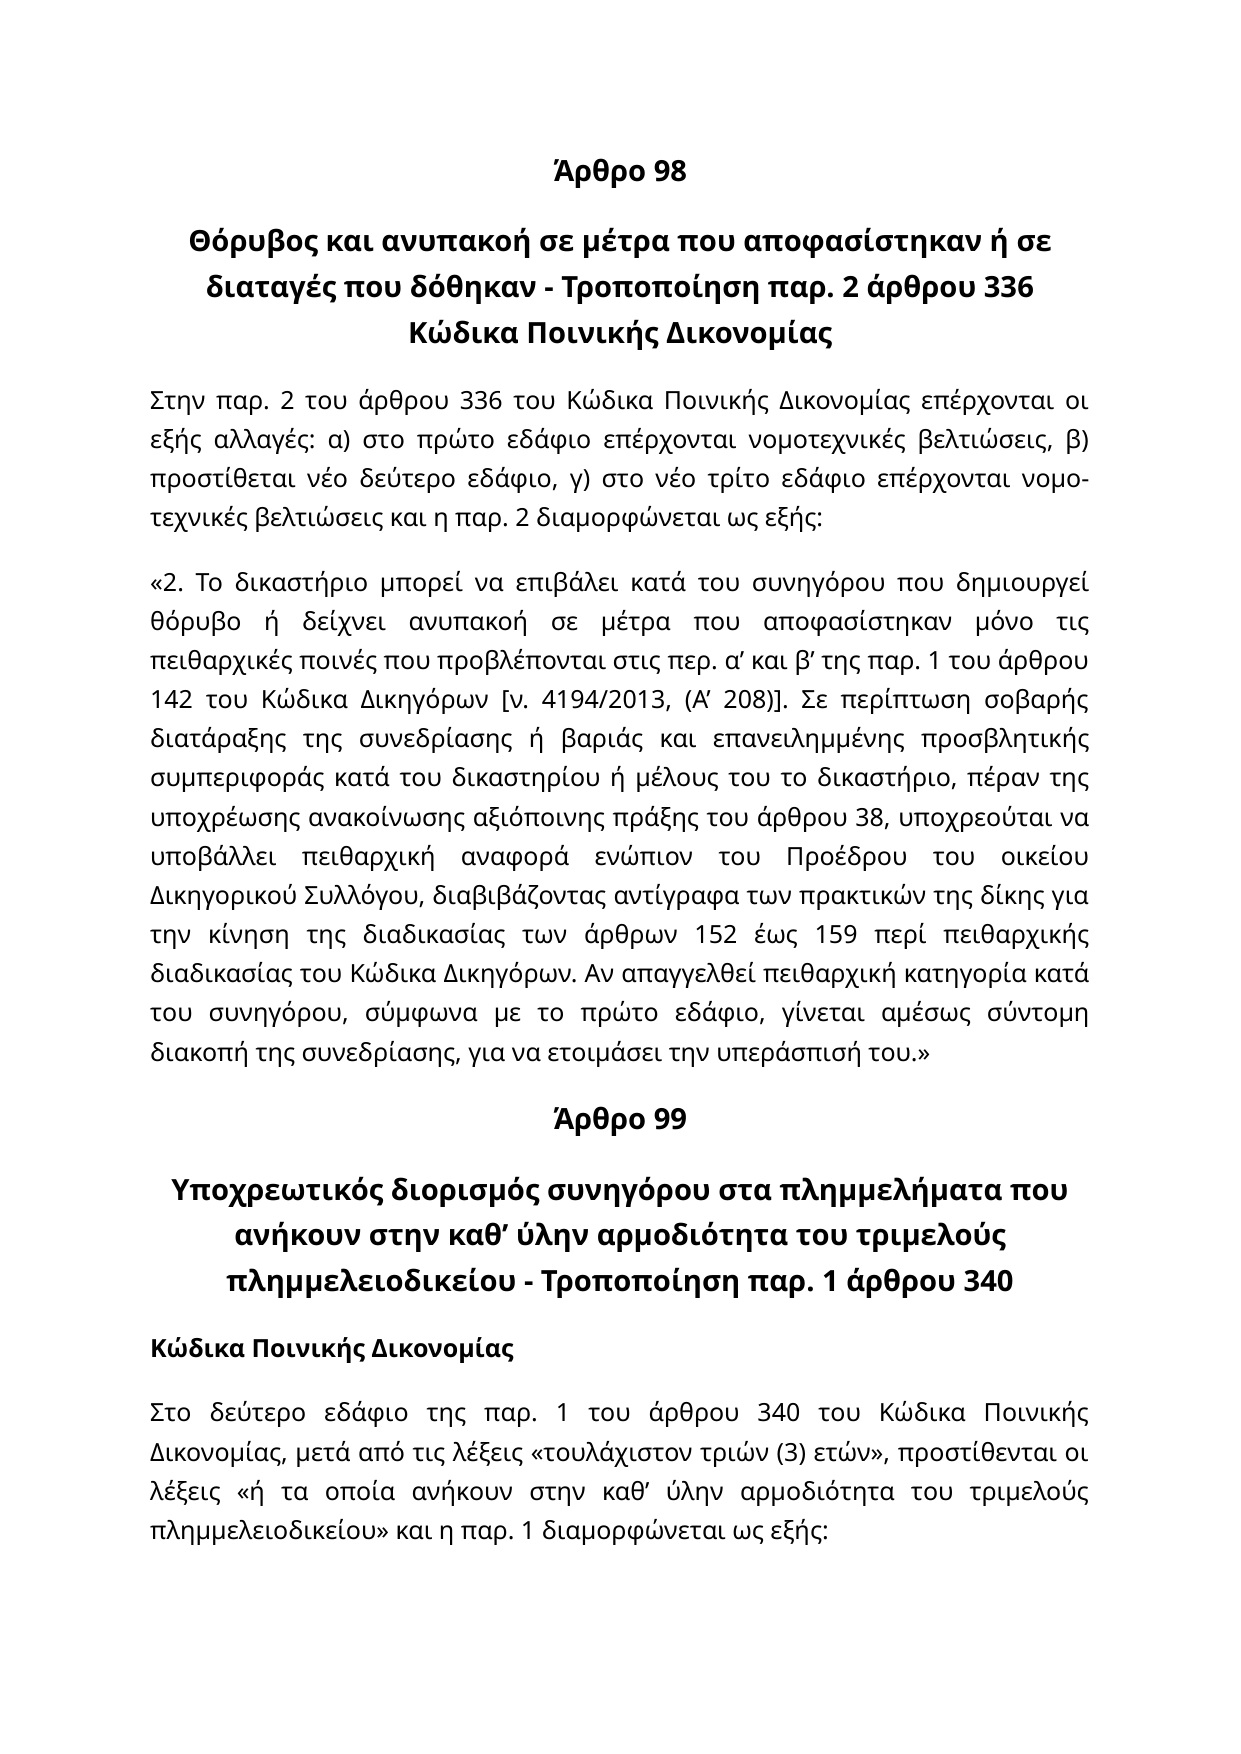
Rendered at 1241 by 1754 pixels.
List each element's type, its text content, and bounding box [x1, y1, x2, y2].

subtitle Υποχρεωτικός διορισμός συνηγόρου στα πλημμελήματα που ανήκουν στην καθ’ ύλην αρμοδιότητα του τριμελούς πλημμελειοδικείου - Τροποποίηση παρ. 1 άρθρου 340 [150, 1169, 1090, 1300]
subtitle Άρθρο 99 [150, 1098, 1090, 1138]
subtitle Θόρυβος και ανυπακοή σε μέτρα που αποφασίστηκαν ή σε διαταγές που δόθηκαν - Τροποποίηση παρ. 2 άρθρου 336 Κώδικα Ποινικής Δικονομίας [150, 221, 1090, 352]
text «2. Το δικαστήριο μπορεί να επιβάλει κατά του συνηγόρου που δημιουργεί θόρυβο ή δείχνει ανυπακοή σε μέτρα που αποφασίστηκαν μόνο τις πειθαρχικές ποινές που προβλέπονται στις περ. α’ και β’ της παρ. 1 του άρθρου 142 του Κώδικα Δικηγόρων [ν. 4194/2013, (Α’ 208)]. Σε περίπτωση σοβαρής διατάραξης της συνεδρίασης ή βαριάς και επανειλημμένης προσβλητικής συμπεριφοράς κατά του δικαστηρίου ή μέλους του το δικαστήριο, πέραν της υποχρέωσης ανακοίνωσης αξιόποινης πράξης του άρθρου 38, υποχρεούται να υποβάλλει πειθαρχική αναφορά ενώπιον του Προέδρου του οικείου Δικηγορικού Συλλόγου, διαβιβάζοντας αντίγραφα των πρακτικών της δίκης για την κίνηση της διαδικασίας των άρθρων 152 έως 159 περί πειθαρχικής διαδικασίας του Κώδικα Δικηγόρων. Αν απαγγελθεί πειθαρχική κατηγορία κατά του συνηγόρου, σύμφωνα με το πρώτο εδάφιο, γίνεται αμέσως σύντομη διακοπή της συνεδρίασης, για να ετοιμάσει την υπεράσπισή του.» [150, 564, 1090, 1068]
subtitle Άρθρο 98 [150, 150, 1090, 190]
text Στο δεύτερο εδάφιο της παρ. 1 του άρθρου 340 του Κώδικα Ποινικής Δικονομίας, μετά από τις λέξεις «τουλάχιστον τριών (3) ετών», προστίθενται οι λέξεις «ή τα οποία ανήκουν στην καθ’ ύλην αρμοδιότητα του τριμελούς πλημμελειοδικείου» και η παρ. 1 διαμορφώνεται ως εξής: [150, 1395, 1090, 1547]
text Στην παρ. 2 του άρθρου 336 του Κώδικα Ποινικής Δικονομίας επέρχονται οι εξής αλλαγές: α) στο πρώτο εδάφιο επέρχονται νομοτεχνικές βελτιώσεις, β) προστίθεται νέο δεύτερο εδάφιο, γ) στο νέο τρίτο εδάφιο επέρχονται νομο- τεχνικές βελτιώσεις και η παρ. 2 διαμορφώνεται ως εξής: [150, 382, 1090, 534]
text Κώδικα Ποινικής Δικονομίας [150, 1331, 1090, 1365]
